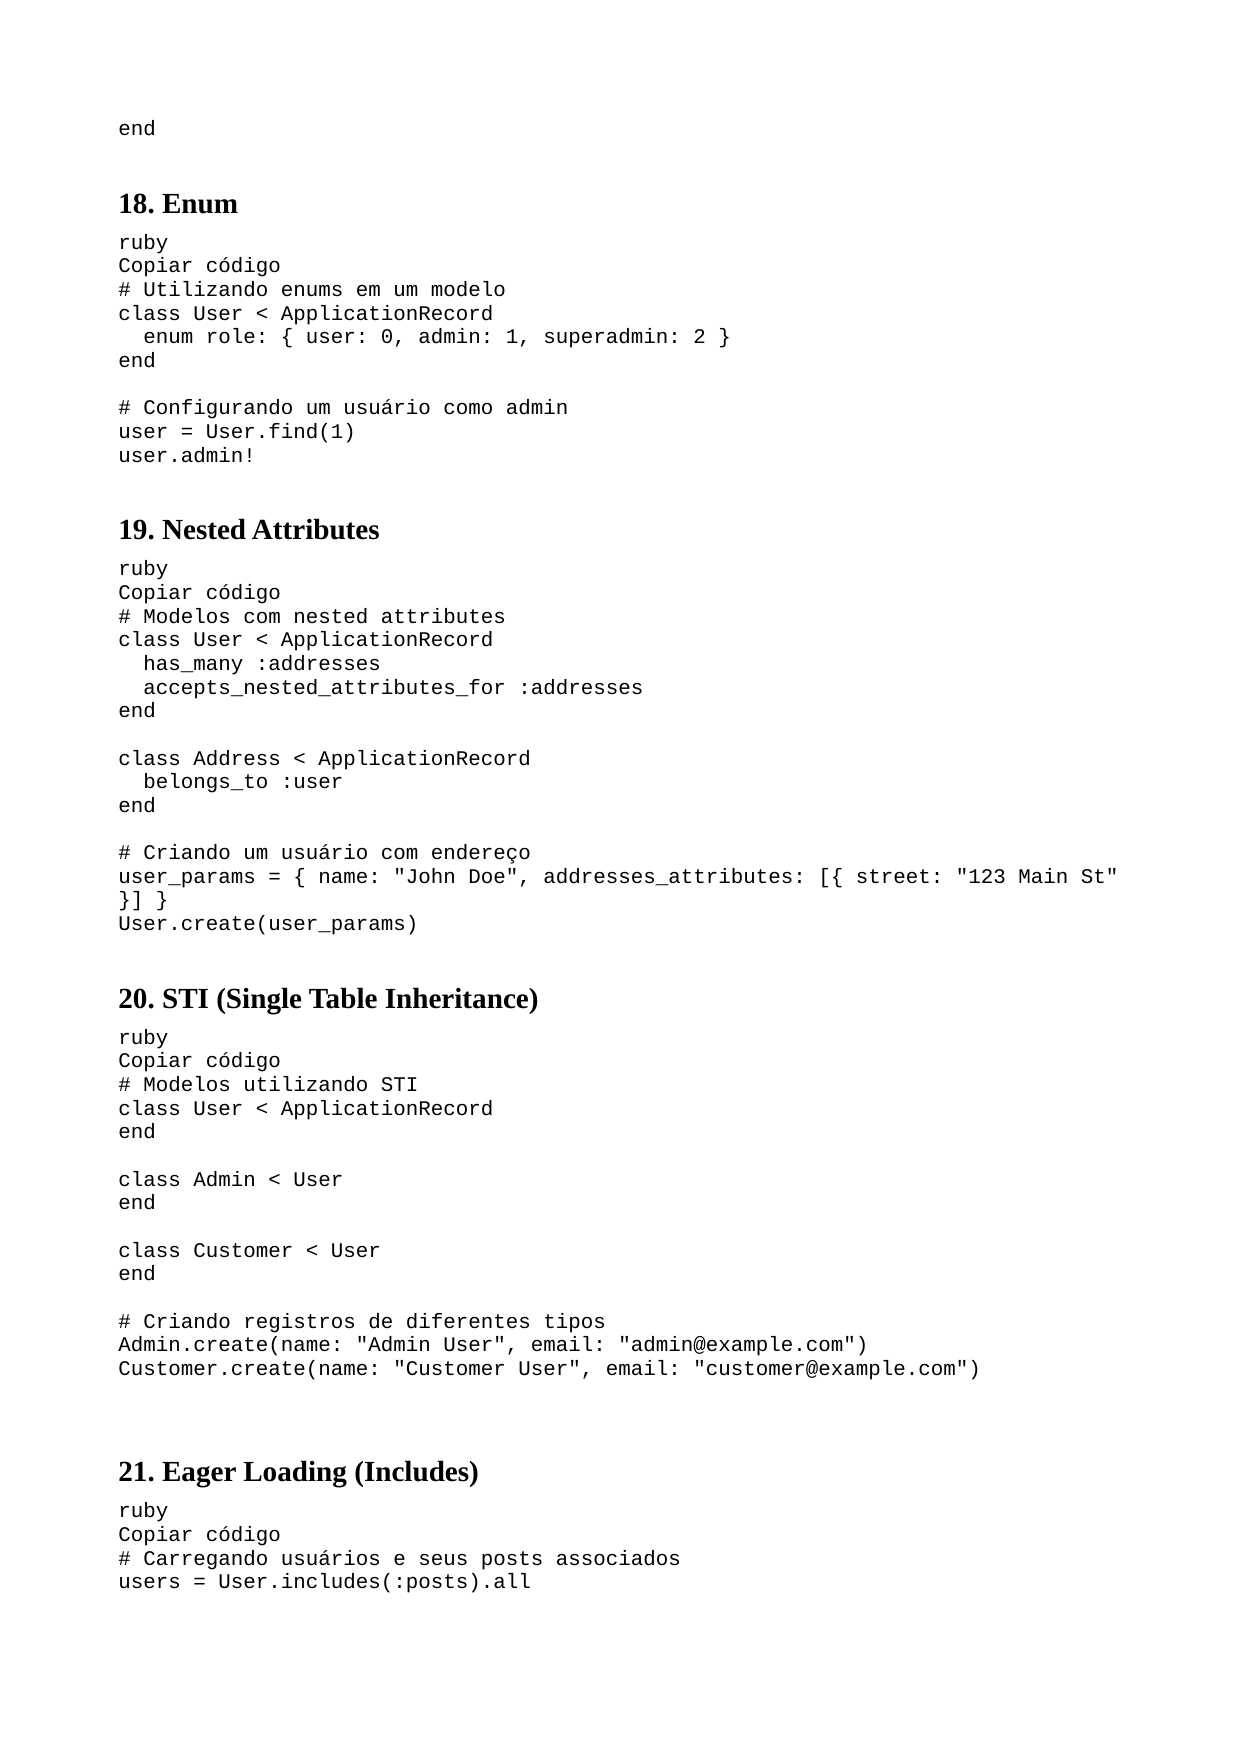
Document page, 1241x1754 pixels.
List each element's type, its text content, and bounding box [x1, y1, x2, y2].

text accepts_nested_attributes_for :addresses [118, 677, 1122, 700]
text users = User.includes(:posts).all [118, 1571, 1122, 1595]
text user.admin! [118, 445, 1122, 468]
text class Address < ApplicationRecord [118, 748, 1122, 771]
text user = User.find(1) [118, 421, 1122, 445]
text belongs_to :user [118, 771, 1122, 795]
text Copiar código [118, 256, 1122, 279]
text user_params = { name: "John Doe", addresses_attributes: [{ street: "123 Main St" }] } [118, 866, 1122, 913]
text Copiar código [118, 1051, 1122, 1074]
text end [118, 1263, 1122, 1287]
text # Configurando um usuário como admin [118, 397, 1122, 421]
text User.create(user_params) [118, 913, 1122, 937]
text class User < ApplicationRecord [118, 303, 1122, 326]
text end [118, 118, 1122, 142]
text Copiar código [118, 1524, 1122, 1548]
subtitle 21. Eager Loading (Includes) [118, 1454, 1122, 1488]
text ruby [118, 1027, 1122, 1051]
text ruby [118, 558, 1122, 582]
text Customer.create(name: "Customer User", email: "customer@example.com") [118, 1358, 1122, 1382]
text # Criando registros de diferentes tipos [118, 1311, 1122, 1334]
text ruby [118, 1500, 1122, 1524]
text # Utilizando enums em um modelo [118, 279, 1122, 303]
text enum role: { user: 0, admin: 1, superadmin: 2 } [118, 326, 1122, 350]
text has_many :addresses [118, 653, 1122, 677]
text end [118, 795, 1122, 818]
subtitle 19. Nested Attributes [118, 512, 1122, 546]
text class User < ApplicationRecord [118, 629, 1122, 653]
text class Admin < User [118, 1169, 1122, 1192]
text end [118, 700, 1122, 724]
text # Modelos com nested attributes [118, 606, 1122, 629]
subtitle 18. Enum [118, 186, 1122, 219]
text Copiar código [118, 582, 1122, 606]
text class User < ApplicationRecord [118, 1098, 1122, 1121]
text Admin.create(name: "Admin User", email: "admin@example.com") [118, 1334, 1122, 1358]
text ruby [118, 232, 1122, 256]
text # Carregando usuários e seus posts associados [118, 1548, 1122, 1571]
text end [118, 350, 1122, 374]
text end [118, 1192, 1122, 1216]
subtitle 20. STI (Single Table Inheritance) [118, 981, 1122, 1014]
text end [118, 1121, 1122, 1145]
text class Customer < User [118, 1240, 1122, 1263]
text # Criando um usuário com endereço [118, 842, 1122, 866]
text # Modelos utilizando STI [118, 1074, 1122, 1098]
